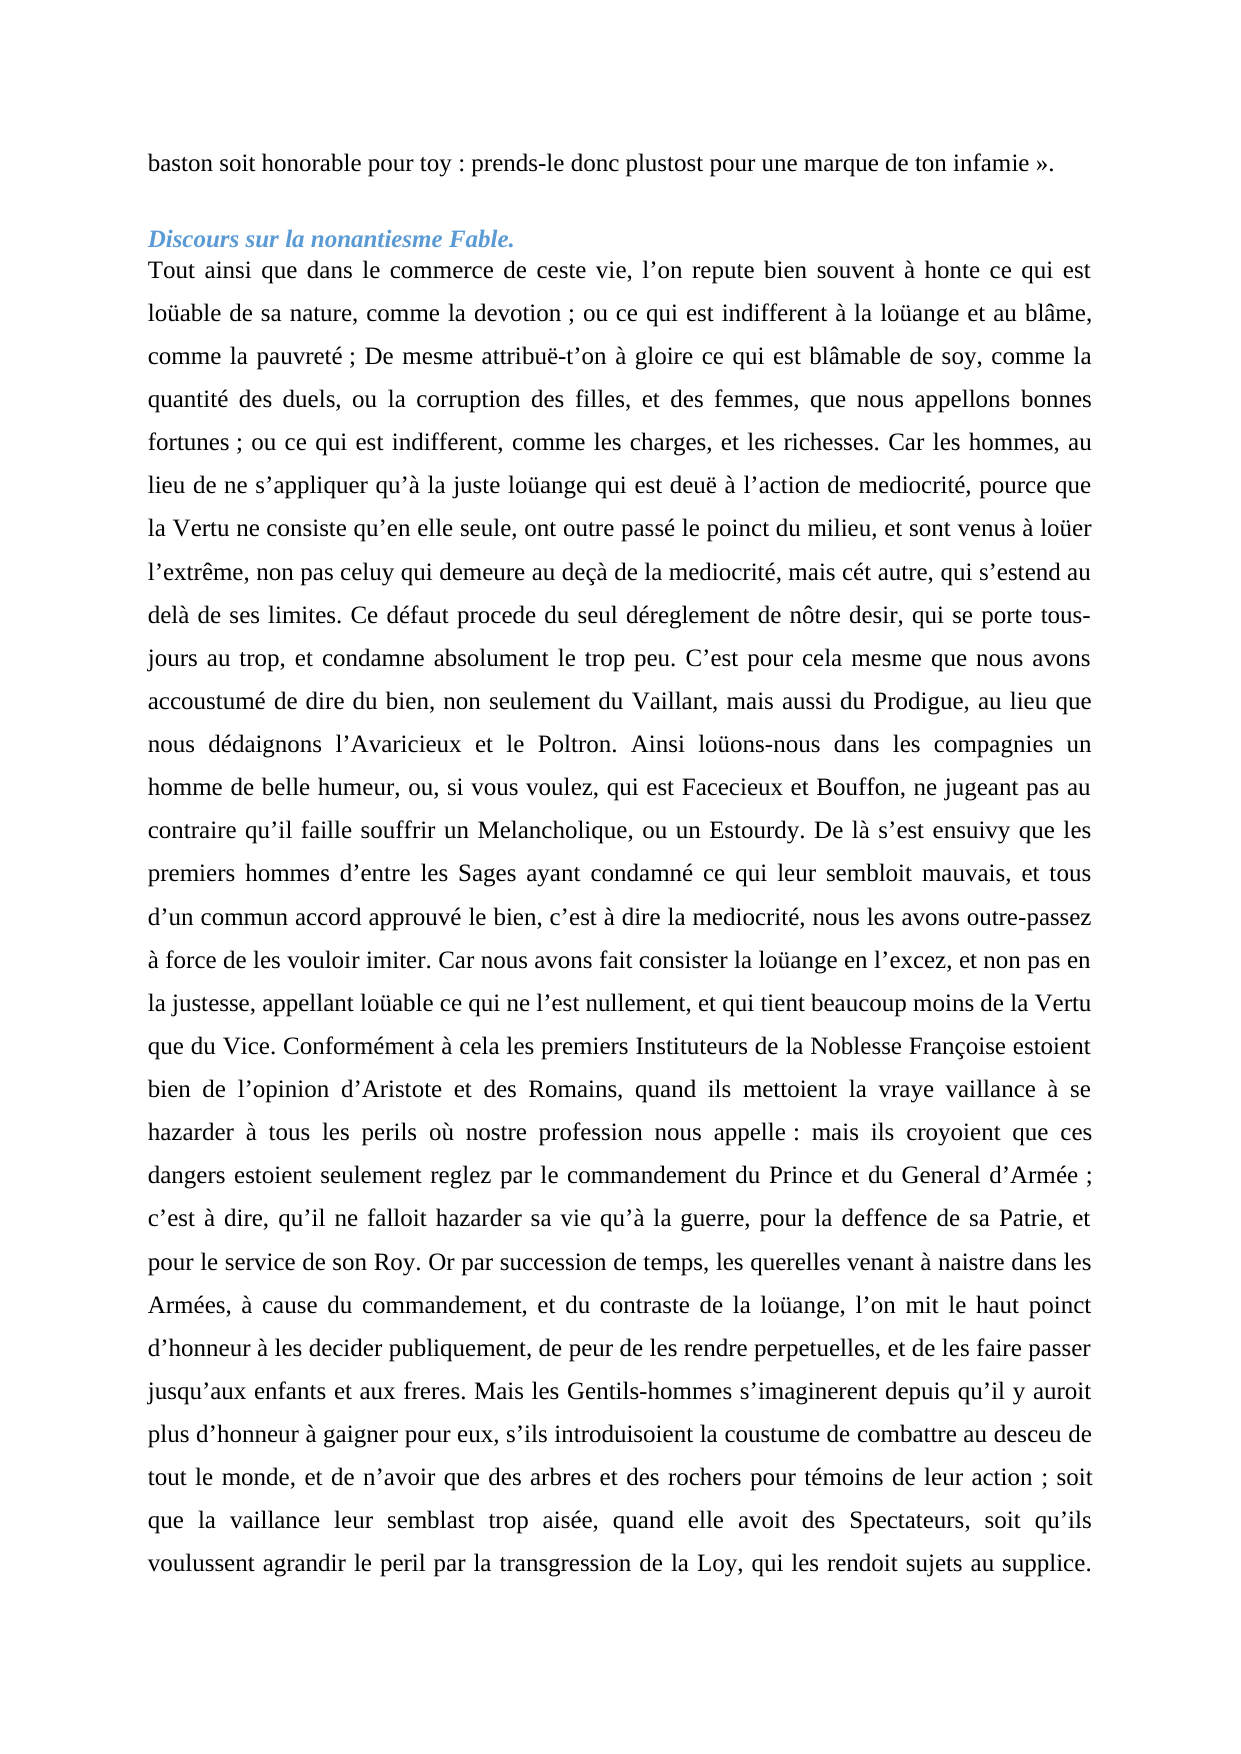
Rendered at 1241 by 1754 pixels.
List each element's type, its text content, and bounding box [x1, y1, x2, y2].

text baston soit honorable pour toy : prends-le donc plustost pour une marque de ton infamie ». [148, 148, 1093, 176]
subtitle Discours sur la nonantiesme Fable. [148, 224, 1093, 253]
text Tout ainsi que dans le commerce de ceste vie, l’on repute bien souvent à honte ce qui est loüable de sa nature, comme la devotion ; ou ce qui est indifferent à la loüange et au blâme, comme la pauvreté ; De mesme attribuë-t’on à gloire ce qui est blâmable de soy, comme la quantité des duels, ou la corruption des filles, et des femmes, que nous appellons bonnes fortunes ; ou ce qui est indifferent, comme les charges, et les richesses. Car les hommes, au lieu de ne s’appliquer qu’à la juste loüange qui est deuë à l’action de mediocrité, pource que la Vertu ne consiste qu’en elle seule, ont outre passé le poinct du milieu, et sont venus à loüer l’extrême, non pas celuy qui demeure au deçà de la mediocrité, mais cét autre, qui s’estend au delà de ses limites. Ce défaut procede du seul déreglement de nôtre desir, qui se porte tous-jours au trop, et condamne absolument le trop peu. C’est pour cela mesme que nous avons accoustumé de dire du bien, non seulement du Vaillant, mais aussi du Prodigue, au lieu que nous dédaignons l’Avaricieux et le Poltron. Ainsi loüons-nous dans les compagnies un homme de belle humeur, ou, si vous voulez, qui est Facecieux et Bouffon, ne jugeant pas au contraire qu’il faille souffrir un Melancholique, ou un Estourdy. De là s’est ensuivy que les premiers hommes d’entre les Sages ayant condamné ce qui leur sembloit mauvais, et tous d’un commun accord approuvé le bien, c’est à dire la mediocrité, nous les avons outre-passez à force de les vouloir imiter. Car nous avons fait consister la loüange en l’excez, et non pas en la justesse, appellant loüable ce qui ne l’est nullement, et qui tient beaucoup moins de la Vertu que du Vice. Conformément à cela les premiers Instituteurs de la Noblesse Françoise estoient bien de l’opinion d’Aristote et des Romains, quand ils mettoient la vraye vaillance à se hazarder à tous les perils où nostre profession nous appelle : mais ils croyoient que ces dangers estoient seulement reglez par le commandement du Prince et du General d’Armée ; c’est à dire, qu’il ne falloit hazarder sa vie qu’à la guerre, pour la deffence de sa Patrie, et pour le service de son Roy. Or par succession de temps, les querelles venant à naistre dans les Armées, à cause du commandement, et du contraste de la loüange, l’on mit le haut poinct d’honneur à les decider publiquement, de peur de les rendre perpetuelles, et de les faire passer jusqu’aux enfants et aux freres. Mais les Gentils-hommes s’imaginerent depuis qu’il y auroit plus d’honneur à gaigner pour eux, s’ils introduisoient la coustume de combattre au desceu de tout le monde, et de n’avoir que des arbres et des rochers pour témoins de leur action ; soit que la vaillance leur semblast trop aisée, quand elle avoit des Spectateurs, soit qu’ils voulussent agrandir le peril par la transgression de la Loy, qui les rendoit sujets au supplice. [148, 255, 1093, 1577]
